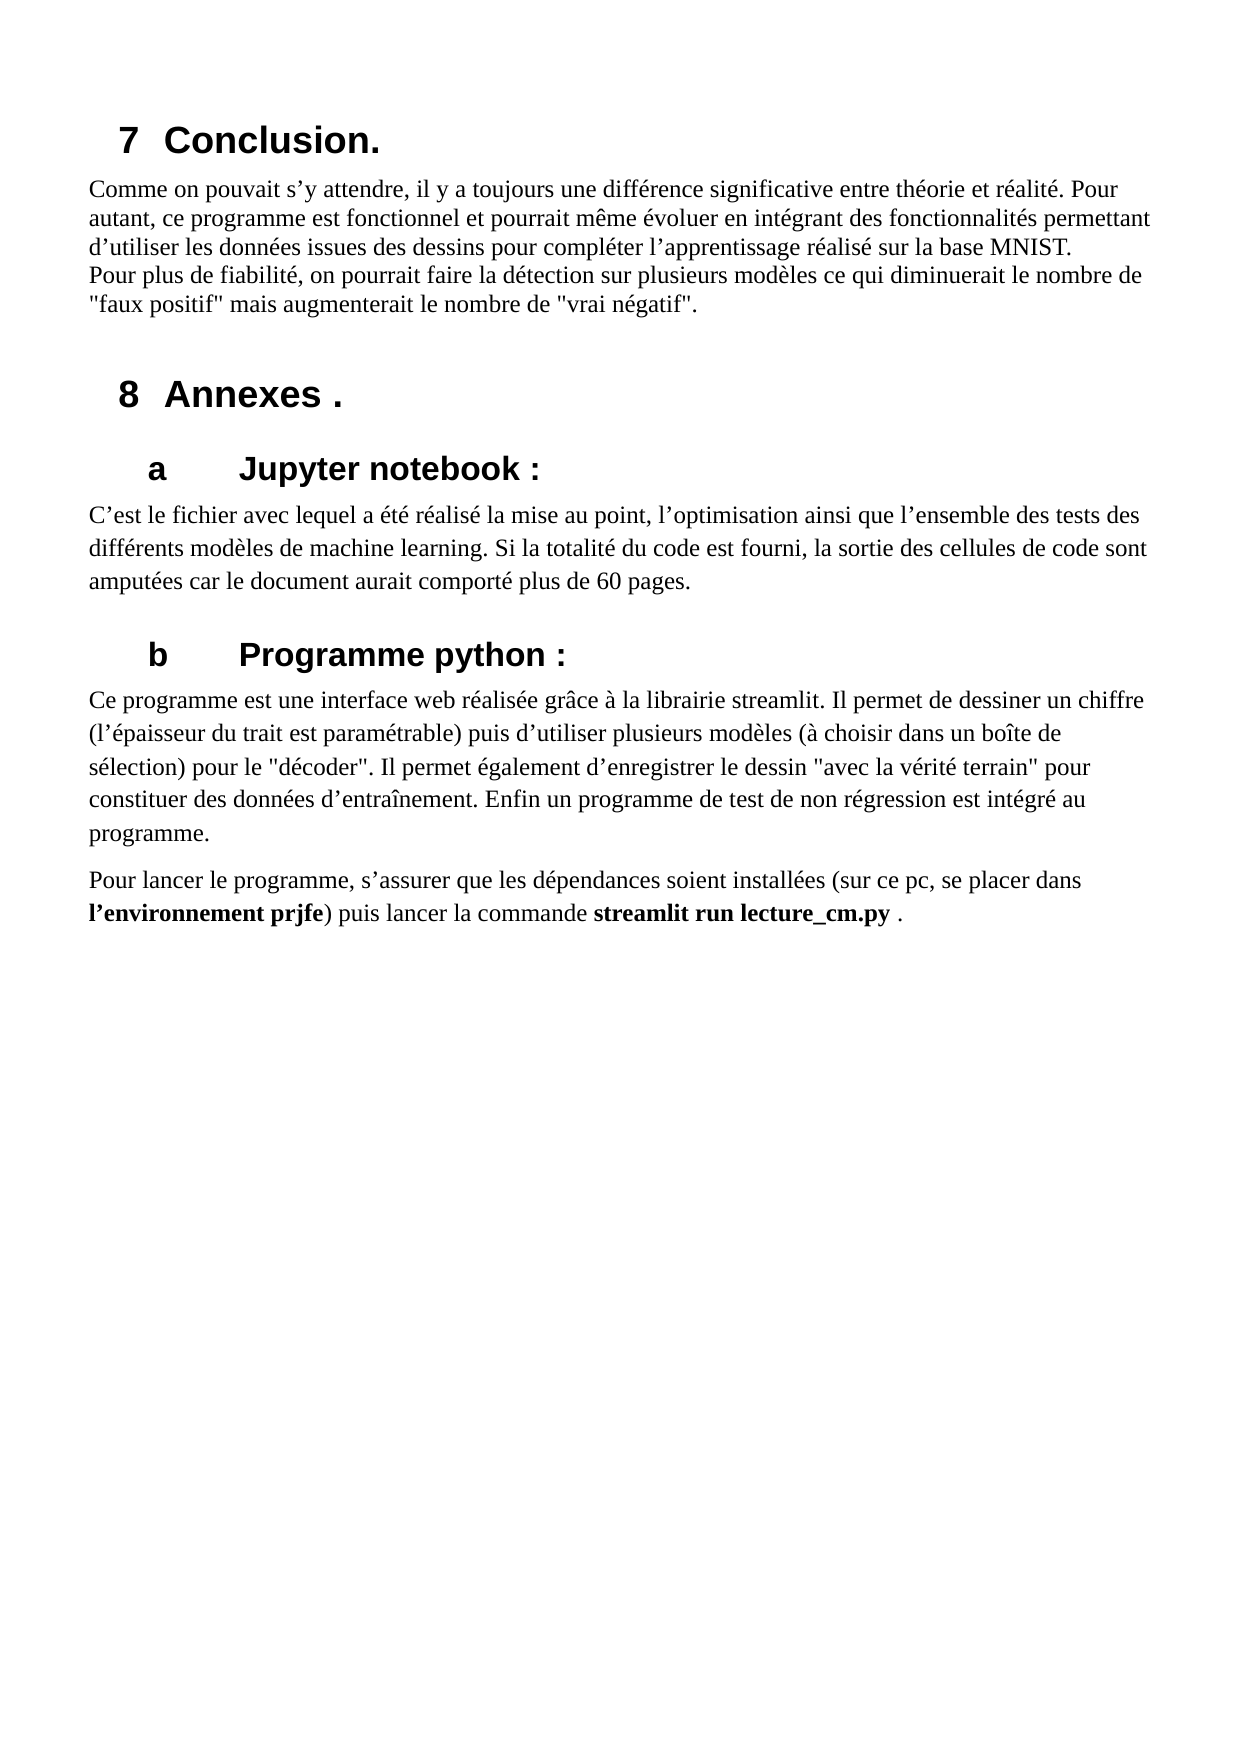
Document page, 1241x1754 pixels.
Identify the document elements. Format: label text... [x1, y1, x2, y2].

subtitle Conclusion. [88, 118, 1152, 162]
subtitle Jupyter notebook : [88, 449, 1152, 487]
text Comme on pouvait s’y attendre, il y a toujours une différence significative entre théorie et réalité. Pour autant, ce programme est fonctionnel et pourrait même évoluer en intégrant des fonctionnalités permettant d’utiliser les données issues des dessins pour compléter l’apprentissage réalisé sur la base MNIST. [88, 174, 1152, 261]
subtitle Annexes . [88, 372, 1152, 415]
text Pour plus de fiabilité, on pourrait faire la détection sur plusieurs modèles ce qui diminuerait le nombre de "faux positif" mais augmenterait le nombre de "vrai négatif". [88, 261, 1152, 318]
text C’est le fichier avec lequel a été réalisé la mise au point, l’optimisation ainsi que l’ensemble des tests des différents modèles de machine learning. Si la totalité du code est fourni, la sortie des cellules de code sont amputées car le document aurait comporté plus de 60 pages. [88, 500, 1152, 595]
subtitle Programme python : [88, 634, 1152, 673]
text Ce programme est une interface web réalisée grâce à la librairie streamlit. Il permet de dessiner un chiffre (l’épaisseur du trait est paramétrable) puis d’utiliser plusieurs modèles (à choisir dans un boîte de sélection) pour le "décoder". Il permet également d’enregistrer le dessin "avec la vérité terrain" pour constituer des données d’entraînement. Enfin un programme de test de non régression est intégré au programme. [88, 686, 1152, 846]
text Pour lancer le programme, s’assurer que les dépendances soient installées (sur ce pc, se placer dans l’environnement prjfe) puis lancer la commande streamlit run lecture_cm.py . [88, 865, 1152, 927]
